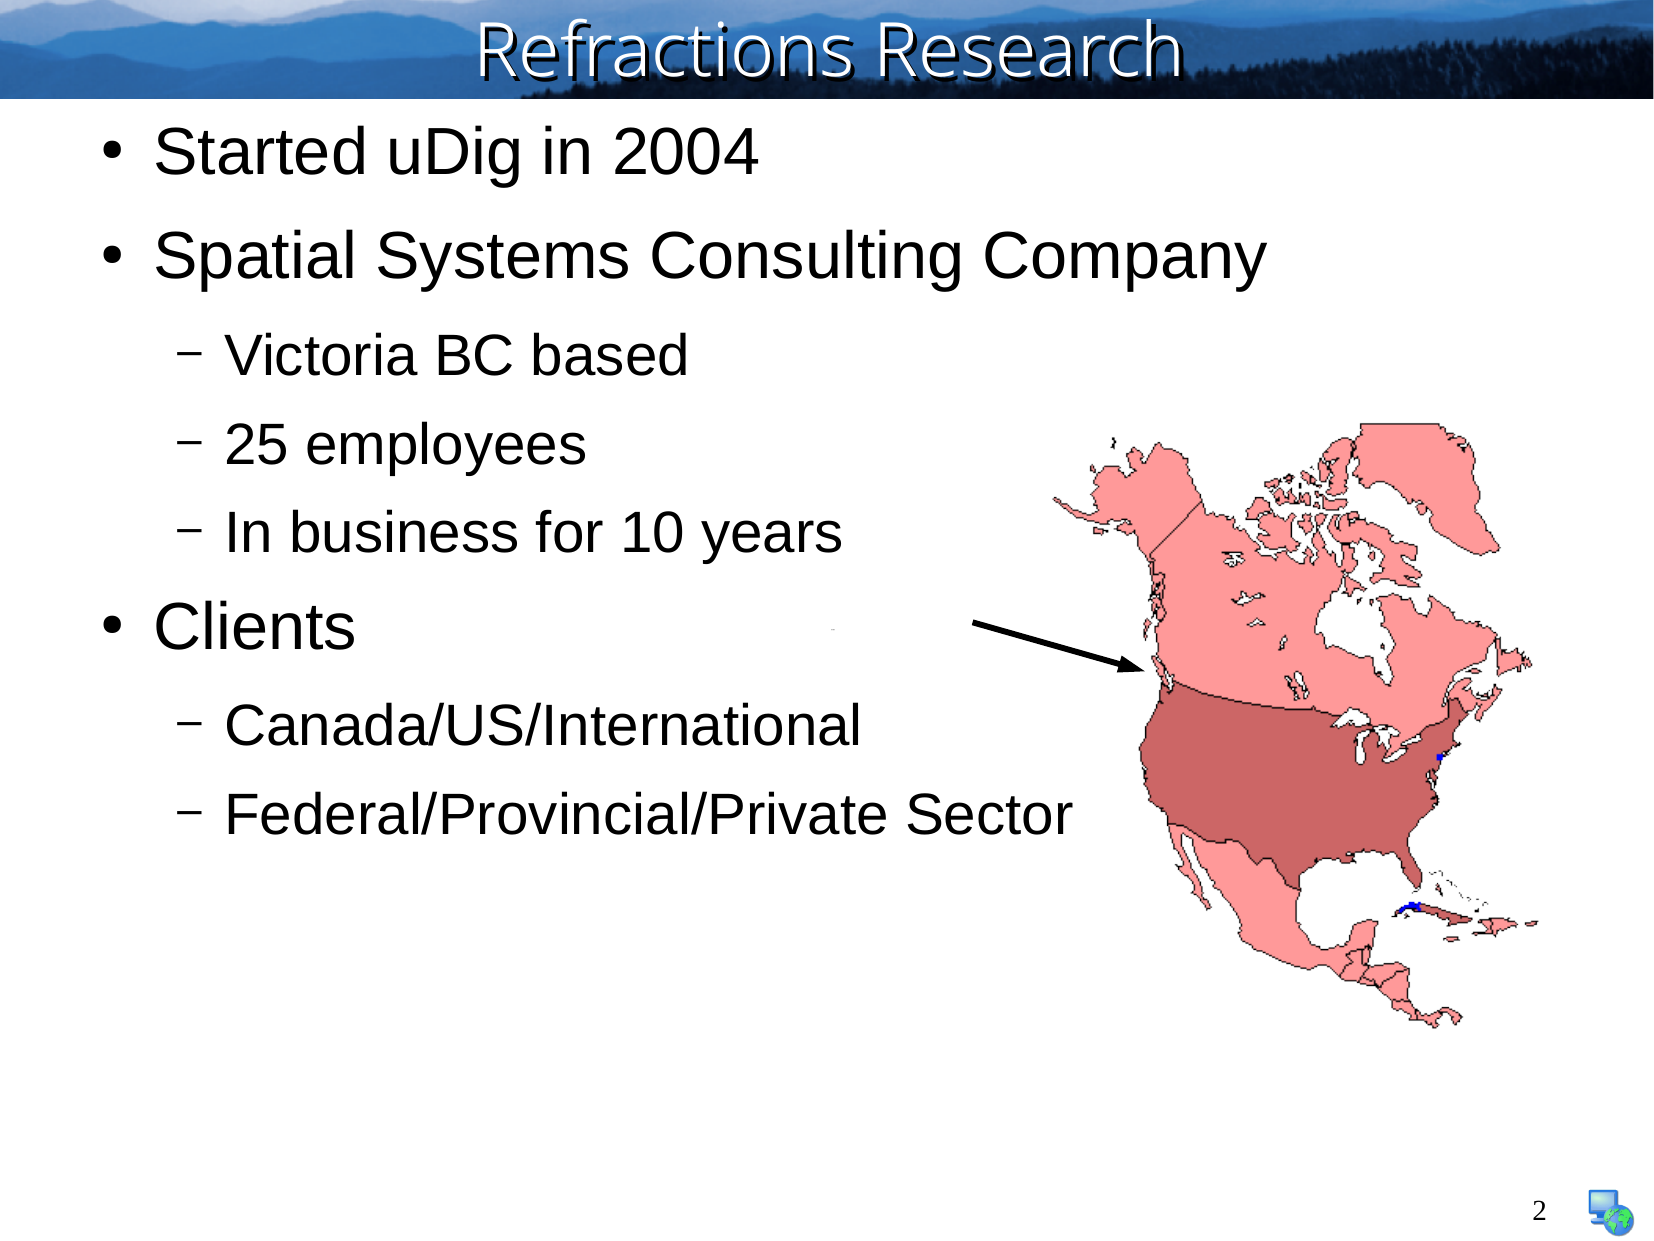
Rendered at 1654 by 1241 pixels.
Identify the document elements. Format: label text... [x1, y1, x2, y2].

list Started uDig in 2004 Spatial Systems Consulting Company Victoria BC based 25 employees In business for 10 years Clients Canada/US/International Federal/Provincial/Private Sector [82, 114, 1571, 1184]
picture [1588, 1189, 1635, 1238]
picture [0, 0, 1654, 99]
title Refractions Research [49, 0, 1611, 96]
